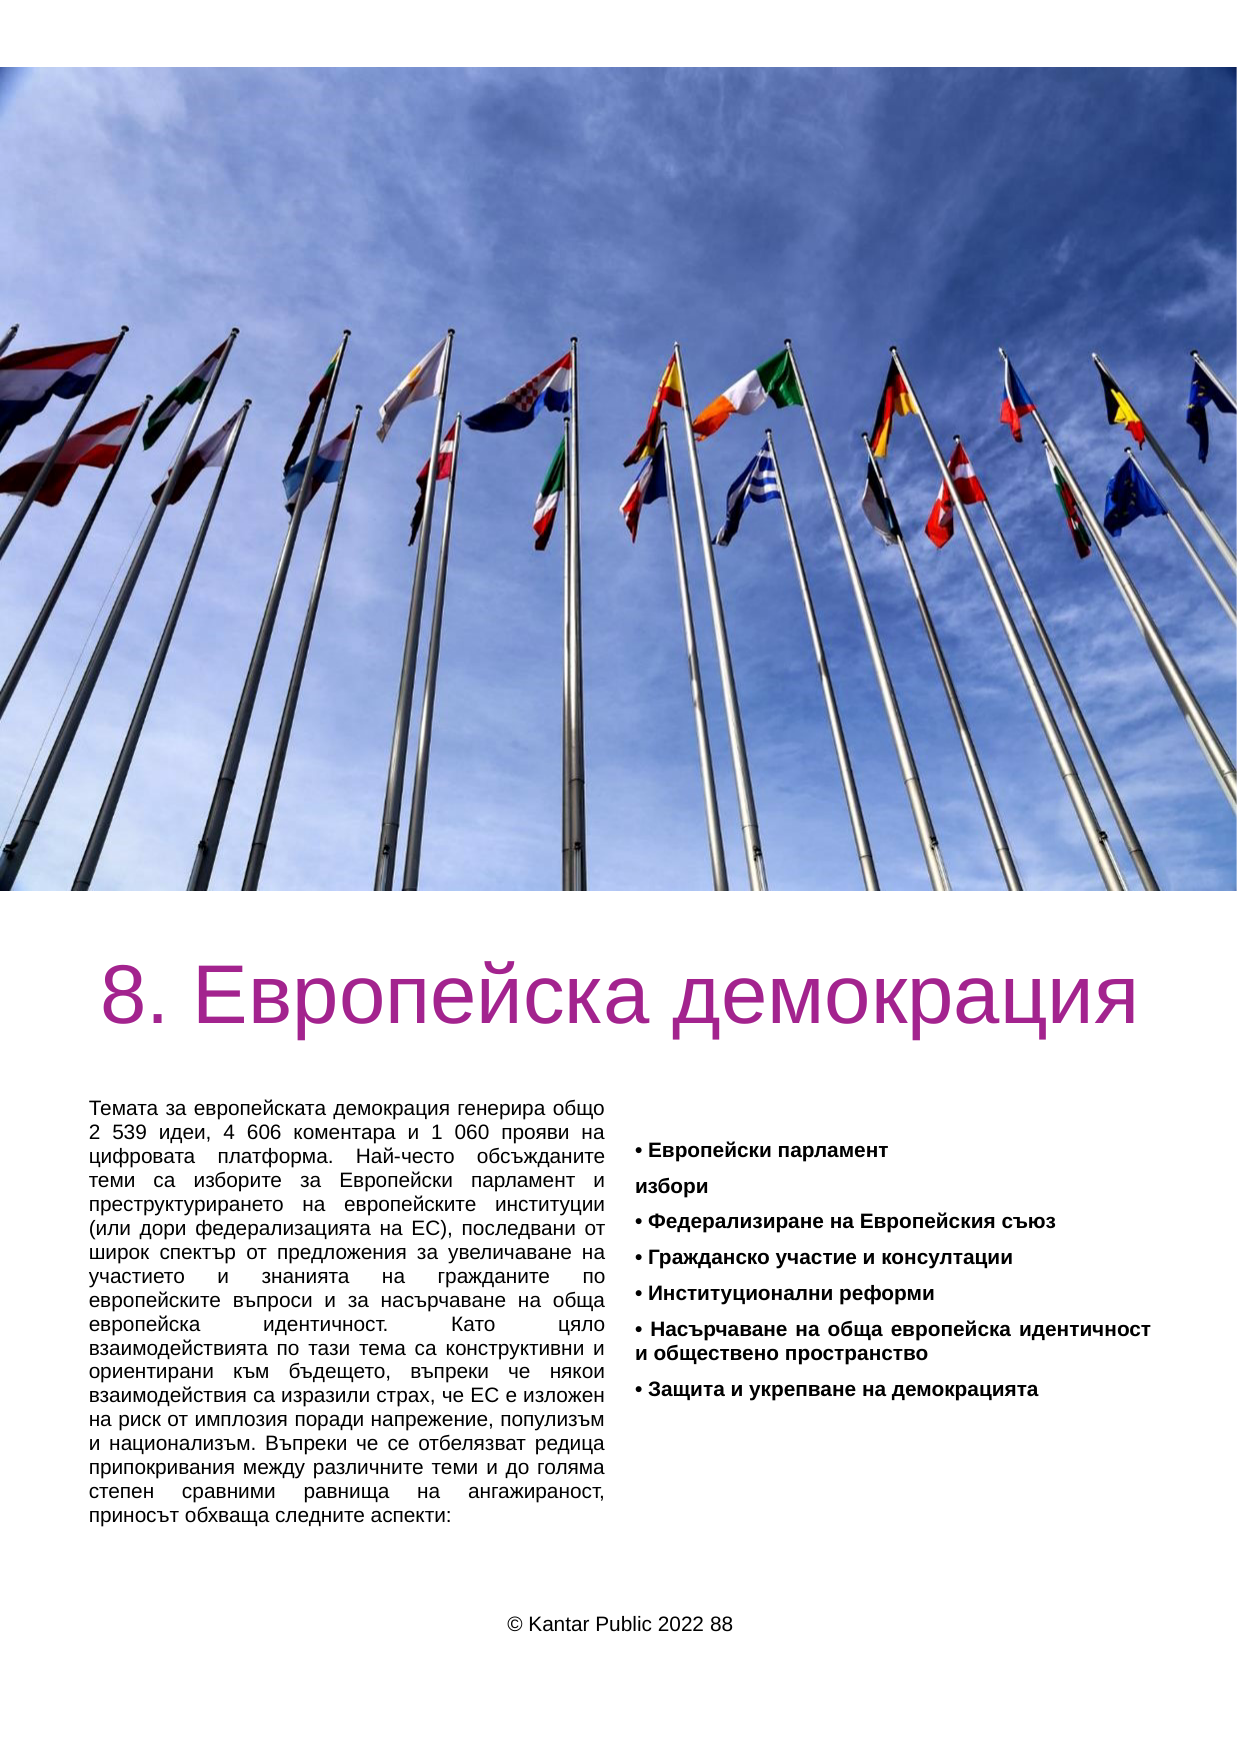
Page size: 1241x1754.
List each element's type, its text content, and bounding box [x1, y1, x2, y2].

text • Институционални реформи [635, 1281, 1152, 1305]
text • Защита и укрепване на демокрацията [635, 1377, 1152, 1401]
text • Федерализиране на Европейския съюз [635, 1209, 1152, 1233]
text • Европейски парламент [635, 1138, 1152, 1162]
subtitle 8. Европейска демокрация [88, 946, 1152, 1042]
picture [0, 67, 1237, 891]
text • Гражданско участие и консултации [635, 1245, 1152, 1269]
text Темата за европейската демокрация генерира общо 2 539 идеи, 4 606 коментара и 1 060 прояви на цифровата платформа. Най-често обсъжданите теми са изборите за Европейски парламент и преструктурирането на европейските институции (или дори федерализацията на ЕС), последвани от широк спектър от предложения за увеличаване на участието и знанията на гражданите по европейските въпроси и за насърчаване на обща европейска идентичност. Като цяло взаимодействията по тази тема са конструктивни и ориентирани към бъдещето, въпреки че някои взаимодействия са изразили страх, че ЕС е изложен на риск от имплозия поради напрежение, популизъм и национализъм. Въпреки че се отбелязват редица припокривания между различните теми и до голяма степен сравними равнища на ангажираност, приносът обхваща следните аспекти: [88, 1096, 605, 1527]
text избори [635, 1173, 1152, 1197]
text • Насърчаване на обща европейска идентичност и обществено пространство [635, 1317, 1152, 1365]
